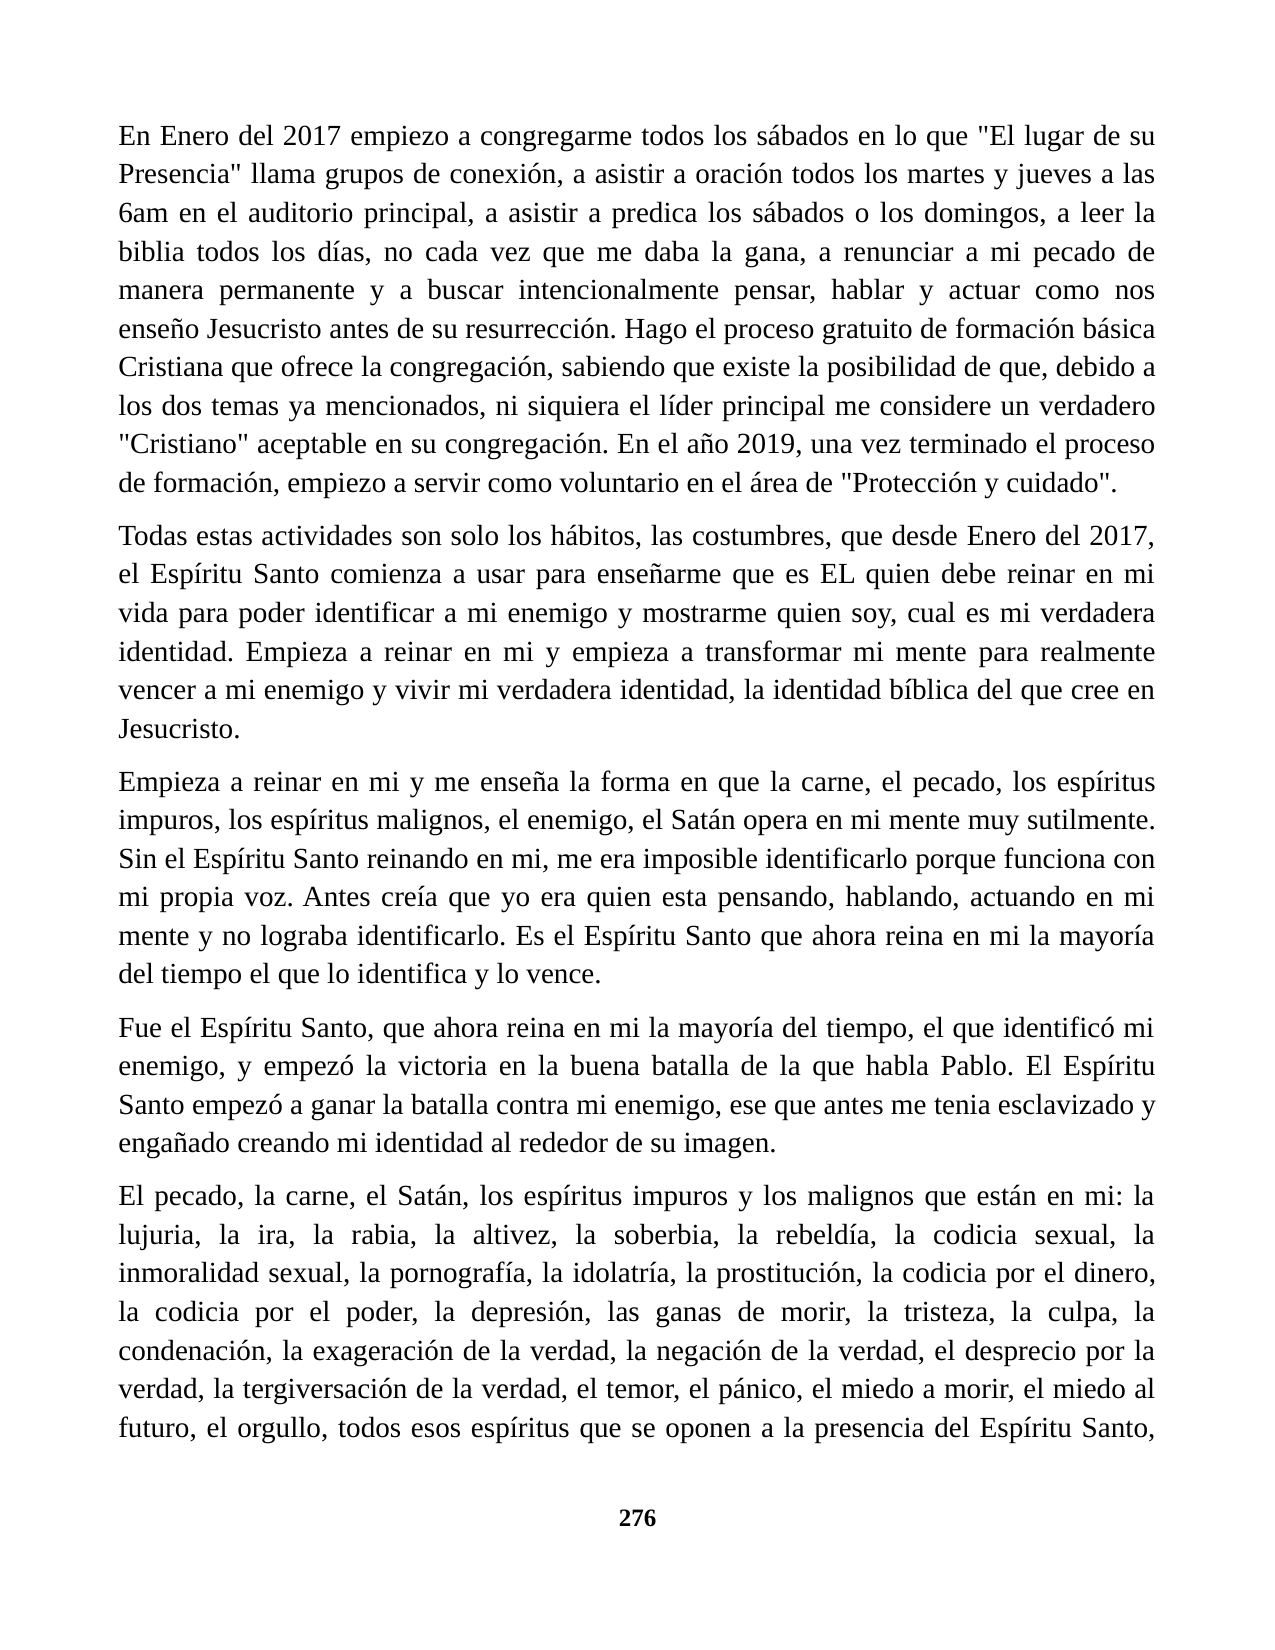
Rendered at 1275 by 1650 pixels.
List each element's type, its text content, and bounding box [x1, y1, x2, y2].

text Empieza a reinar en mi y me enseña la forma en que la carne, el pecado, los espíritus impuros, los espíritus malignos, el enemigo, el Satán opera en mi mente muy sutilmente. Sin el Espíritu Santo reinando en mi, me era imposible identificarlo porque funciona con mi propia voz. Antes creía que yo era quien esta pensando, hablando, actuando en mi mente y no lograba identificarlo. Es el Espíritu Santo que ahora reina en mi la mayoría del tiempo el que lo identifica y lo vence. [118, 764, 1157, 990]
text El pecado, la carne, el Satán, los espíritus impuros y los malignos que están en mi: la lujuria, la ira, la rabia, la altivez, la soberbia, la rebeldía, la codicia sexual, la inmoralidad sexual, la pornografía, la idolatría, la prostitución, la codicia por el dinero, la codicia por el poder, la depresión, las ganas de morir, la tristeza, la culpa, la condenación, la exageración de la verdad, la negación de la verdad, el desprecio por la verdad, la tergiversación de la verdad, el temor, el pánico, el miedo a morir, el miedo al futuro, el orgullo, todos esos espíritus que se oponen a la presencia del Espíritu Santo, [118, 1178, 1157, 1443]
text Todas estas actividades son solo los hábitos, las costumbres, que desde Enero del 2017, el Espíritu Santo comienza a usar para enseñarme que es EL quien debe reinar en mi vida para poder identificar a mi enemigo y mostrarme quien soy, cual es mi verdadera identidad. Empieza a reinar en mi y empieza a transformar mi mente para realmente vencer a mi enemigo y vivir mi verdadera identidad, la identidad bíblica del que cree en Jesucristo. [118, 518, 1157, 744]
text Fue el Espíritu Santo, que ahora reina en mi la mayoría del tiempo, el que identificó mi enemigo, y empezó la victoria en la buena batalla de la que habla Pablo. El Espíritu Santo empezó a ganar la batalla contra mi enemigo, ese que antes me tenia esclavizado y engañado creando mi identidad al rededor de su imagen. [118, 1010, 1157, 1159]
text En Enero del 2017 empiezo a congregarme todos los sábados en lo que "El lugar de su Presencia" llama grupos de conexión, a asistir a oración todos los martes y jueves a las 6am en el auditorio principal, a asistir a predica los sábados o los domingos, a leer la biblia todos los días, no cada vez que me daba la gana, a renunciar a mi pecado de manera permanente y a buscar intencionalmente pensar, hablar y actuar como nos enseño Jesucristo antes de su resurrección. Hago el proceso gratuito de formación básica Cristiana que ofrece la congregación, sabiendo que existe la posibilidad de que, debido a los dos temas ya mencionados, ni siquiera el líder principal me considere un verdadero "Cristiano" aceptable en su congregación. En el año 2019, una vez terminado el proceso de formación, empiezo a servir como voluntario en el área de "Protección y cuidado". [118, 118, 1157, 498]
